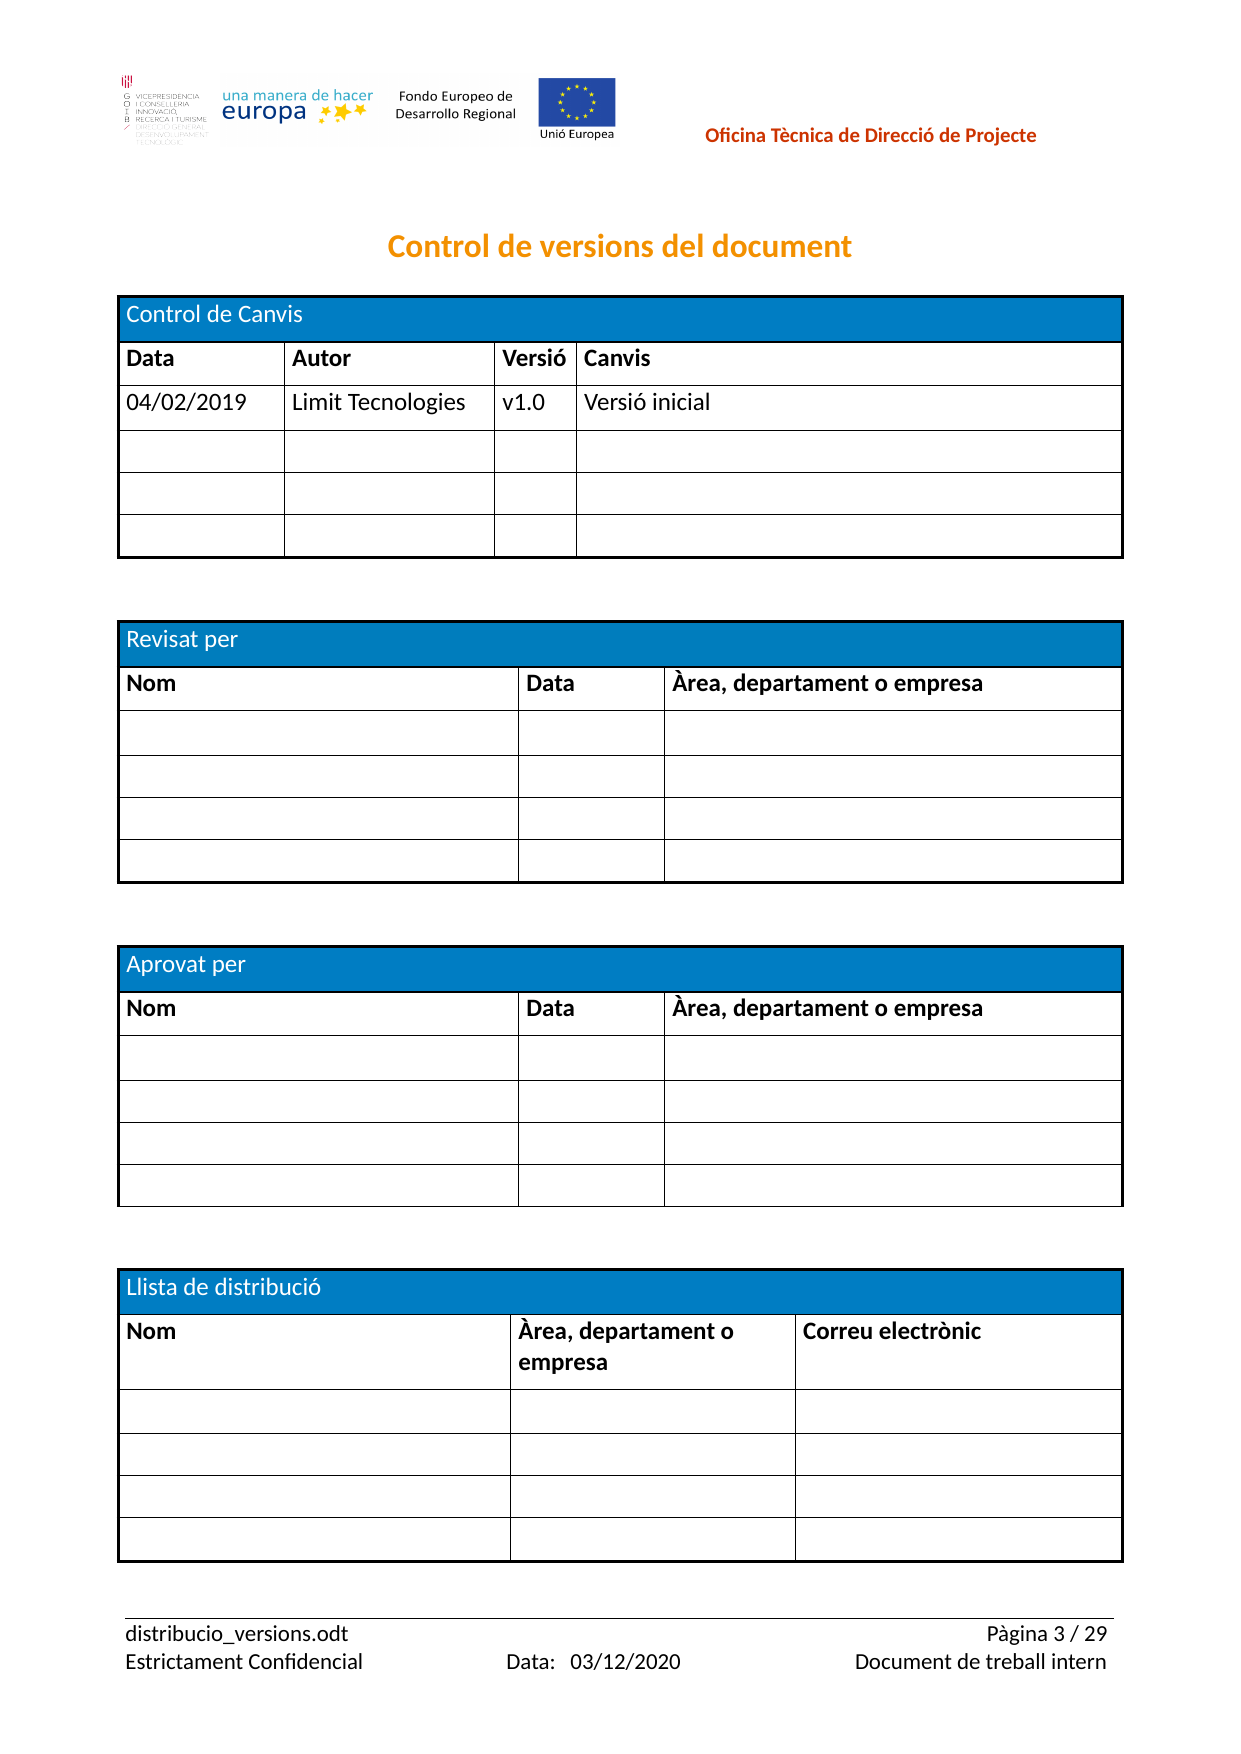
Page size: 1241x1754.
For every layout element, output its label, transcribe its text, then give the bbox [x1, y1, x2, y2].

table_cell [120, 798, 518, 839]
table_cell [796, 1518, 1121, 1559]
table_cell Nom [120, 993, 518, 1035]
table_cell Data [120, 343, 284, 385]
table_cell [285, 515, 494, 556]
table_cell [519, 1081, 664, 1122]
table_header Llista de distribució [120, 1271, 1121, 1314]
table_cell [577, 473, 1121, 514]
table_cell [577, 515, 1121, 556]
table_cell [120, 840, 518, 881]
table_cell [120, 1165, 518, 1206]
table_cell [665, 711, 1121, 754]
table_cell [120, 756, 518, 797]
table_cell [519, 1165, 664, 1206]
table_cell [511, 1390, 795, 1433]
table_cell Versió inicial [577, 386, 1121, 429]
table_cell Versió [495, 343, 576, 385]
table_cell [120, 1476, 510, 1517]
table_cell [495, 473, 576, 514]
table_cell [120, 515, 284, 556]
table_cell [665, 756, 1121, 797]
table_cell [519, 798, 664, 839]
table_header Control de Canvis [120, 298, 1121, 341]
table_cell [120, 1390, 510, 1433]
table_cell v1.0 [495, 386, 576, 429]
table_cell [519, 1123, 664, 1164]
table_cell [120, 711, 518, 754]
table_cell Correu electrònic [796, 1315, 1121, 1389]
table_cell Autor [285, 343, 494, 385]
table_cell [495, 515, 576, 556]
table_cell [120, 1036, 518, 1079]
table_cell [796, 1476, 1121, 1517]
table_cell [665, 1123, 1121, 1164]
table_cell [577, 431, 1121, 472]
table_cell [519, 1036, 664, 1079]
table_cell Data [519, 668, 664, 710]
table_cell [511, 1476, 795, 1517]
subtitle Control de versions del document [118, 225, 1122, 266]
table_cell Àrea, departament o empresa [665, 993, 1121, 1035]
table_cell Àrea, departament o empresa [665, 668, 1121, 710]
table_cell 04/02/2019 [120, 386, 284, 429]
table_cell [665, 840, 1121, 881]
table_header Revisat per [120, 623, 1121, 666]
table_cell [120, 473, 284, 514]
table_cell [796, 1390, 1121, 1433]
table_cell [120, 1518, 510, 1559]
picture [219, 73, 621, 147]
table_cell [796, 1434, 1121, 1475]
table_cell Canvis [577, 343, 1121, 385]
table_header Aprovat per [120, 948, 1121, 991]
table_cell Data [519, 993, 664, 1035]
table_cell [511, 1518, 795, 1559]
table_cell [519, 840, 664, 881]
table_cell [285, 431, 494, 472]
table_cell Limit Tecnologies [285, 386, 494, 429]
table_cell [495, 431, 576, 472]
table_cell Nom [120, 1315, 510, 1389]
table_cell [519, 711, 664, 754]
table_cell [665, 1036, 1121, 1079]
table_cell [511, 1434, 795, 1475]
table_cell [665, 798, 1121, 839]
table_cell Nom [120, 668, 518, 710]
table_cell [665, 1165, 1121, 1206]
table_cell [120, 431, 284, 472]
table_cell Àrea, departament o empresa [511, 1315, 795, 1389]
table_cell [665, 1081, 1121, 1122]
table_cell [120, 1081, 518, 1122]
table_cell [120, 1123, 518, 1164]
table_cell [285, 473, 494, 514]
picture [118, 73, 213, 147]
table_cell [120, 1434, 510, 1475]
table_cell [519, 756, 664, 797]
